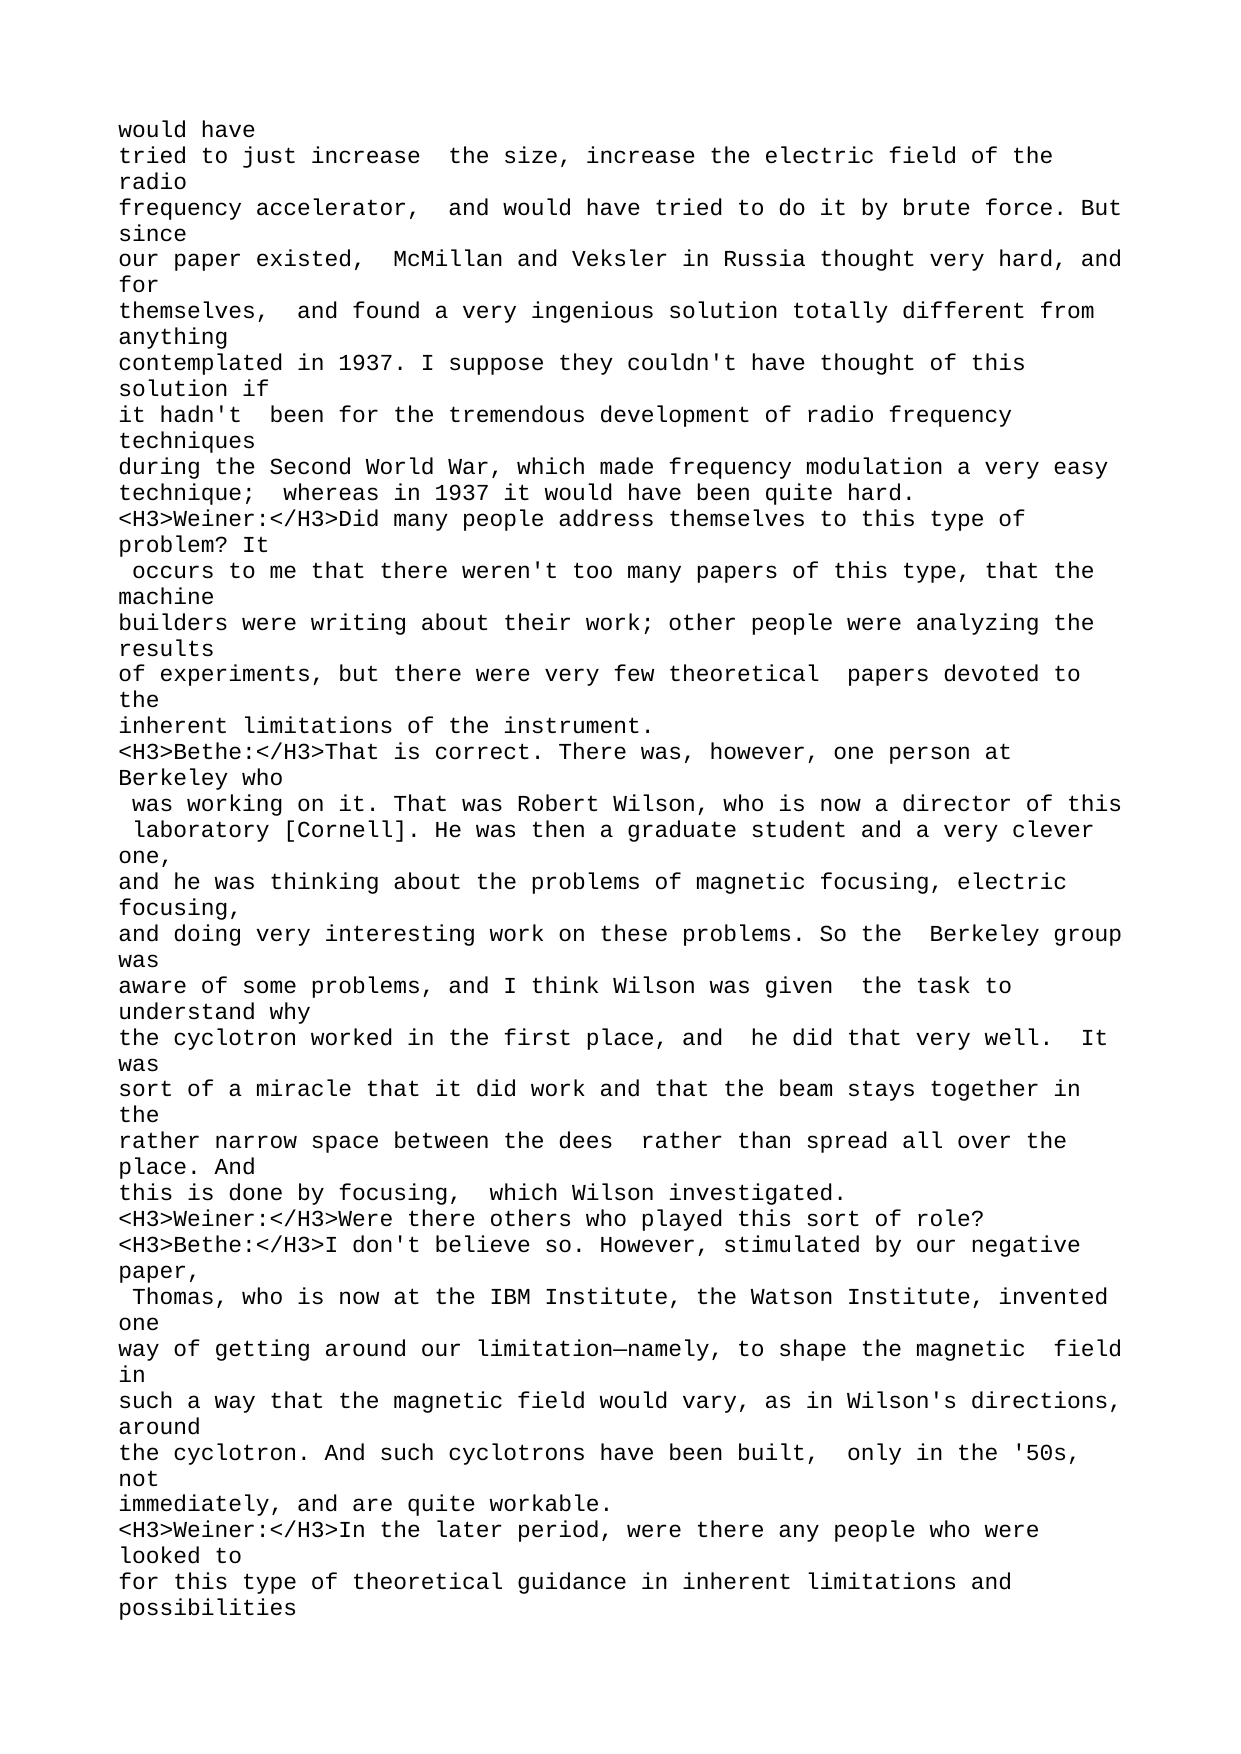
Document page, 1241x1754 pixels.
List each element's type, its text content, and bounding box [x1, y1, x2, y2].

text would have [118, 118, 1122, 144]
text <H3>Weiner:</H3>Did many people address themselves to this type of problem? It [118, 507, 1122, 559]
text tried to just increase the size, increase the electric field of the radio [118, 144, 1122, 196]
text and doing very interesting work on these problems. So the Berkeley group was [118, 922, 1122, 974]
text frequency accelerator, and would have tried to do it by brute force. But since [118, 196, 1122, 248]
text contemplated in 1937. I suppose they couldn't have thought of this solution if [118, 352, 1122, 403]
text technique; whereas in 1937 it would have been quite hard. [118, 481, 1122, 507]
text was working on it. That was Robert Wilson, who is now a director of this [118, 792, 1122, 818]
text sort of a miracle that it did work and that the beam stays together in the [118, 1078, 1122, 1130]
text <H3>Weiner:</H3>Were there others who played this sort of role? [118, 1207, 1122, 1233]
text this is done by focusing, which Wilson investigated. [118, 1182, 1122, 1207]
text the cyclotron worked in the first place, and he did that very well. It was [118, 1026, 1122, 1078]
text laboratory [Cornell]. He was then a graduate student and a very clever one, [118, 818, 1122, 870]
text occurs to me that there weren't too many papers of this type, that the machine [118, 559, 1122, 611]
text themselves, and found a very ingenious solution totally different from anything [118, 300, 1122, 352]
text <H3>Weiner:</H3>In the later period, were there any people who were looked to [118, 1519, 1122, 1571]
text immediately, and are quite workable. [118, 1493, 1122, 1519]
text Thomas, who is now at the IBM Institute, the Watson Institute, invented one [118, 1285, 1122, 1337]
text <H3>Bethe:</H3>I don't believe so. However, stimulated by our negative paper, [118, 1233, 1122, 1285]
text and he was thinking about the problems of magnetic focusing, electric focusing, [118, 870, 1122, 922]
text of experiments, but there were very few theoretical papers devoted to the [118, 663, 1122, 715]
text builders were writing about their work; other people were analyzing the results [118, 611, 1122, 663]
text aware of some problems, and I think Wilson was given the task to understand why [118, 974, 1122, 1026]
text our paper existed, McMillan and Veksler in Russia thought very hard, and for [118, 248, 1122, 300]
text way of getting around our limitation—namely, to shape the magnetic field in [118, 1337, 1122, 1389]
text <H3>Bethe:</H3>That is correct. There was, however, one person at Berkeley who [118, 741, 1122, 792]
text it hadn't been for the tremendous development of radio frequency techniques [118, 403, 1122, 455]
text rather narrow space between the dees rather than spread all over the place. And [118, 1130, 1122, 1182]
text the cyclotron. And such cyclotrons have been built, only in the '50s, not [118, 1441, 1122, 1493]
text such a way that the magnetic field would vary, as in Wilson's directions, around [118, 1389, 1122, 1441]
text during the Second World War, which made frequency modulation a very easy [118, 455, 1122, 481]
text for this type of theoretical guidance in inherent limitations and possibilities [118, 1571, 1122, 1622]
text inherent limitations of the instrument. [118, 715, 1122, 741]
